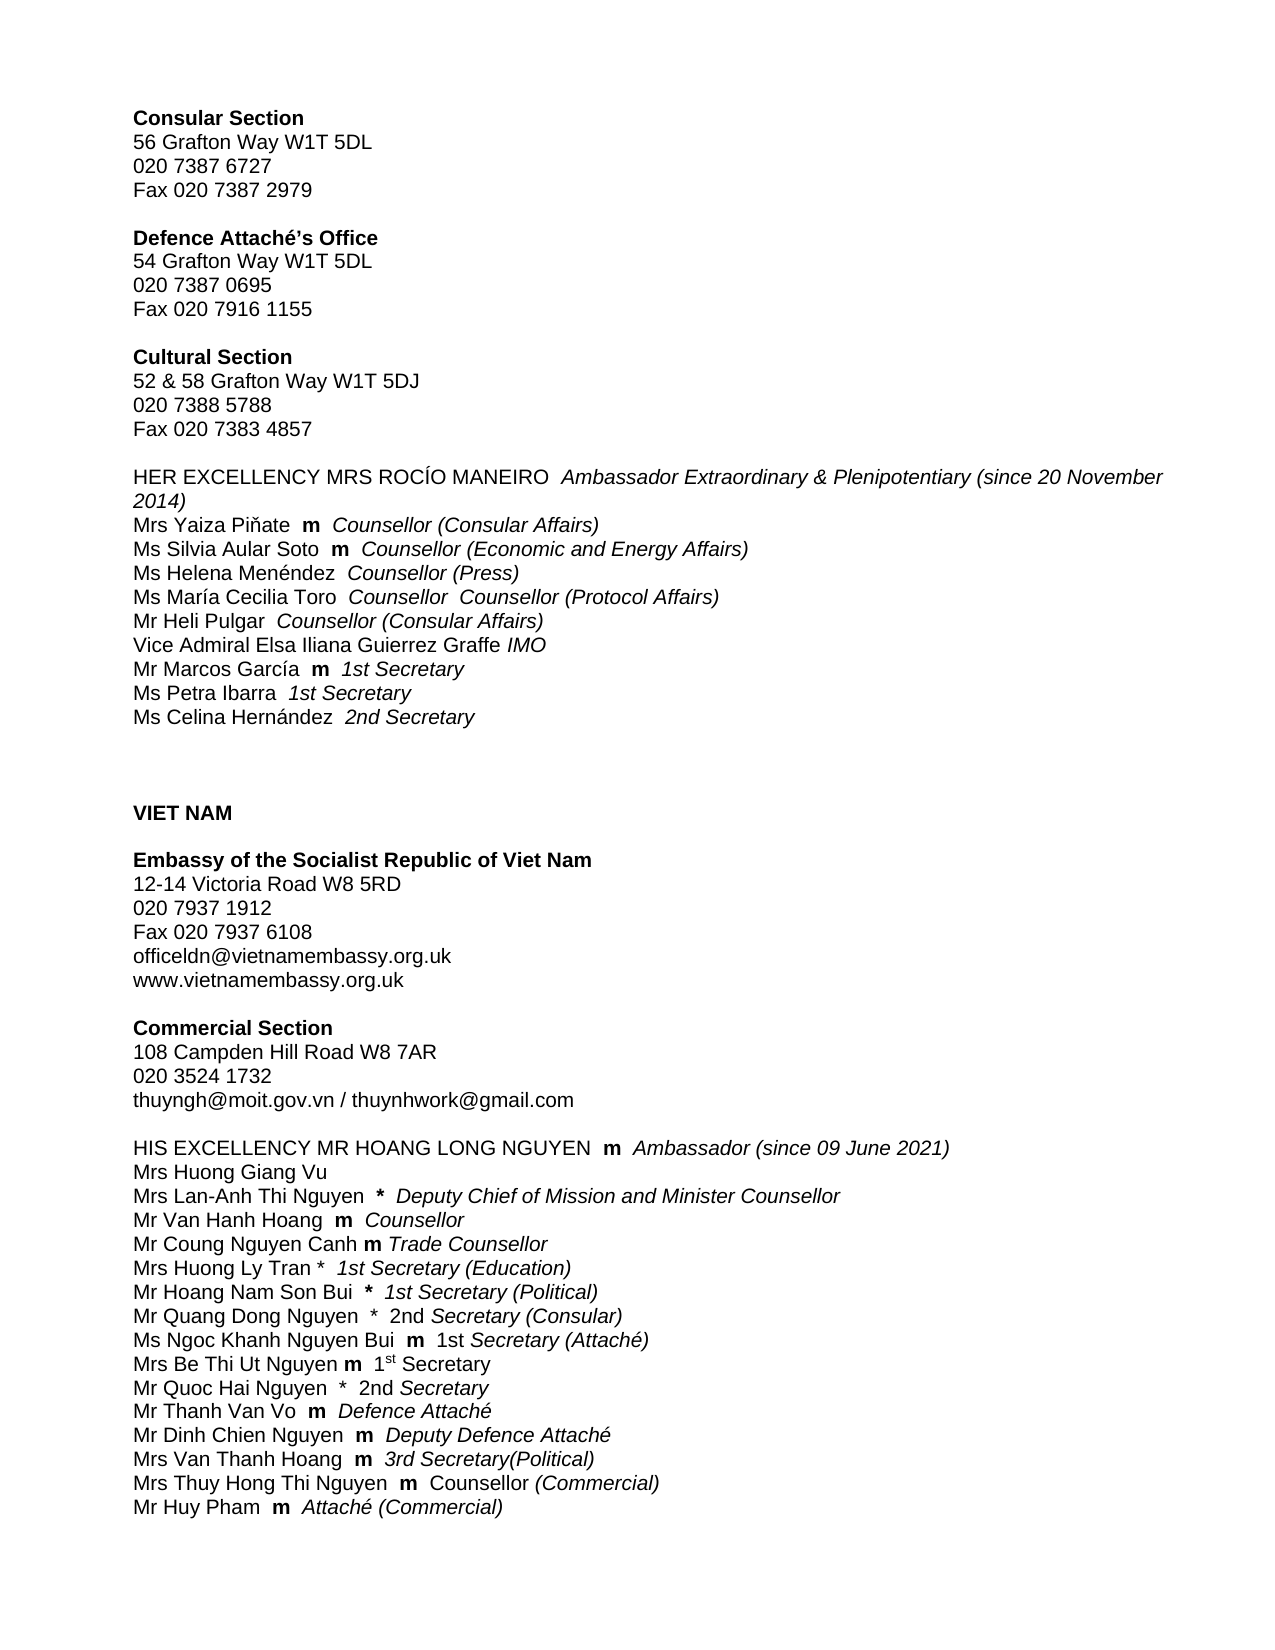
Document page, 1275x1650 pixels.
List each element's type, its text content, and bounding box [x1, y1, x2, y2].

text Ms Ngoc Khanh Nguyen Bui m 1st Secretary (Attaché) [133, 1327, 1181, 1351]
text Mr Thanh Van Vo m Defence Attaché [133, 1399, 1181, 1423]
text Ms Helena Menéndez Counsellor (Press) [133, 561, 1181, 585]
text www.vietnamembassy.org.uk [133, 968, 1181, 992]
text Mr Dinh Chien Nguyen m Deputy Defence Attaché [133, 1423, 1181, 1447]
text Cultural Section [133, 345, 1181, 369]
text Mrs Yaiza Piňate m Counsellor (Consular Affairs) [133, 513, 1181, 537]
text Mr Quang Dong Nguyen * 2nd Secretary (Consular) [133, 1303, 1181, 1327]
text Consular Section [133, 106, 1181, 129]
text Mrs Thuy Hong Thi Nguyen m Counsellor (Commercial) [133, 1471, 1181, 1495]
text Vice Admiral Elsa Iliana Guierrez Graffe IMO [133, 633, 1181, 657]
text thuyngh@moit.gov.vn / thuynhwork@gmail.com [133, 1088, 1181, 1112]
text Embassy of the Socialist Republic of Viet Nam [133, 848, 1181, 872]
text Mr Heli Pulgar Counsellor (Consular Affairs) [133, 609, 1181, 633]
text Fax 020 7387 2979 [133, 177, 1181, 201]
text Defence Attaché’s Office [133, 225, 1181, 249]
text VIET NAM [133, 800, 1181, 824]
text Mr Marcos García m 1st Secretary [133, 657, 1181, 681]
text 020 3524 1732 [133, 1064, 1181, 1088]
text Ms María Cecilia Toro Counsellor Counsellor (Protocol Affairs) [133, 585, 1181, 609]
text Mrs Be Thi Ut Nguyen m 1st Secretary [133, 1351, 1181, 1375]
text Ms Celina Hernández 2nd Secretary [133, 704, 1181, 728]
text HER EXCELLENCY MRS ROCÍO MANEIRO Ambassador Extraordinary & Plenipotentiary (since 20 November 2014) [133, 465, 1181, 513]
text 52 & 58 Grafton Way W1T 5DJ [133, 369, 1181, 393]
text officeldn@vietnamembassy.org.uk [133, 944, 1181, 968]
text Mr Van Hanh Hoang m Counsellor [133, 1208, 1181, 1232]
text Fax 020 7383 4857 [133, 417, 1181, 441]
text Ms Silvia Aular Soto m Counsellor (Economic and Energy Affairs) [133, 537, 1181, 561]
text Mrs Huong Ly Tran * 1st Secretary (Education) [133, 1256, 1181, 1279]
text 020 7387 6727 [133, 153, 1181, 177]
text Mr Hoang Nam Son Bui * 1st Secretary (Political) [133, 1279, 1181, 1303]
text Fax 020 7916 1155 [133, 297, 1181, 321]
text 020 7388 5788 [133, 393, 1181, 417]
text 54 Grafton Way W1T 5DL [133, 249, 1181, 273]
text 56 Grafton Way W1T 5DL [133, 129, 1181, 153]
text 020 7937 1912 [133, 896, 1181, 920]
text 12-14 Victoria Road W8 5RD [133, 872, 1181, 896]
text Ms Petra Ibarra 1st Secretary [133, 681, 1181, 704]
text 108 Campden Hill Road W8 7AR [133, 1040, 1181, 1064]
text Mrs Van Thanh Hoang m 3rd Secretary(Political) [133, 1447, 1181, 1471]
text Mr Quoc Hai Nguyen * 2nd Secretary [133, 1375, 1181, 1399]
text Mrs Huong Giang Vu [133, 1160, 1181, 1184]
text 020 7387 0695 [133, 273, 1181, 297]
text Fax 020 7937 6108 [133, 920, 1181, 944]
text Commercial Section [133, 1016, 1181, 1040]
text Mr Huy Pham m Attaché (Commercial) [133, 1495, 1181, 1519]
text Mr Coung Nguyen Canh m Trade Counsellor [133, 1232, 1181, 1256]
text Mrs Lan-Anh Thi Nguyen * Deputy Chief of Mission and Minister Counsellor [133, 1184, 1181, 1208]
text HIS EXCELLENCY MR HOANG LONG NGUYEN m Ambassador (since 09 June 2021) [133, 1136, 1181, 1160]
